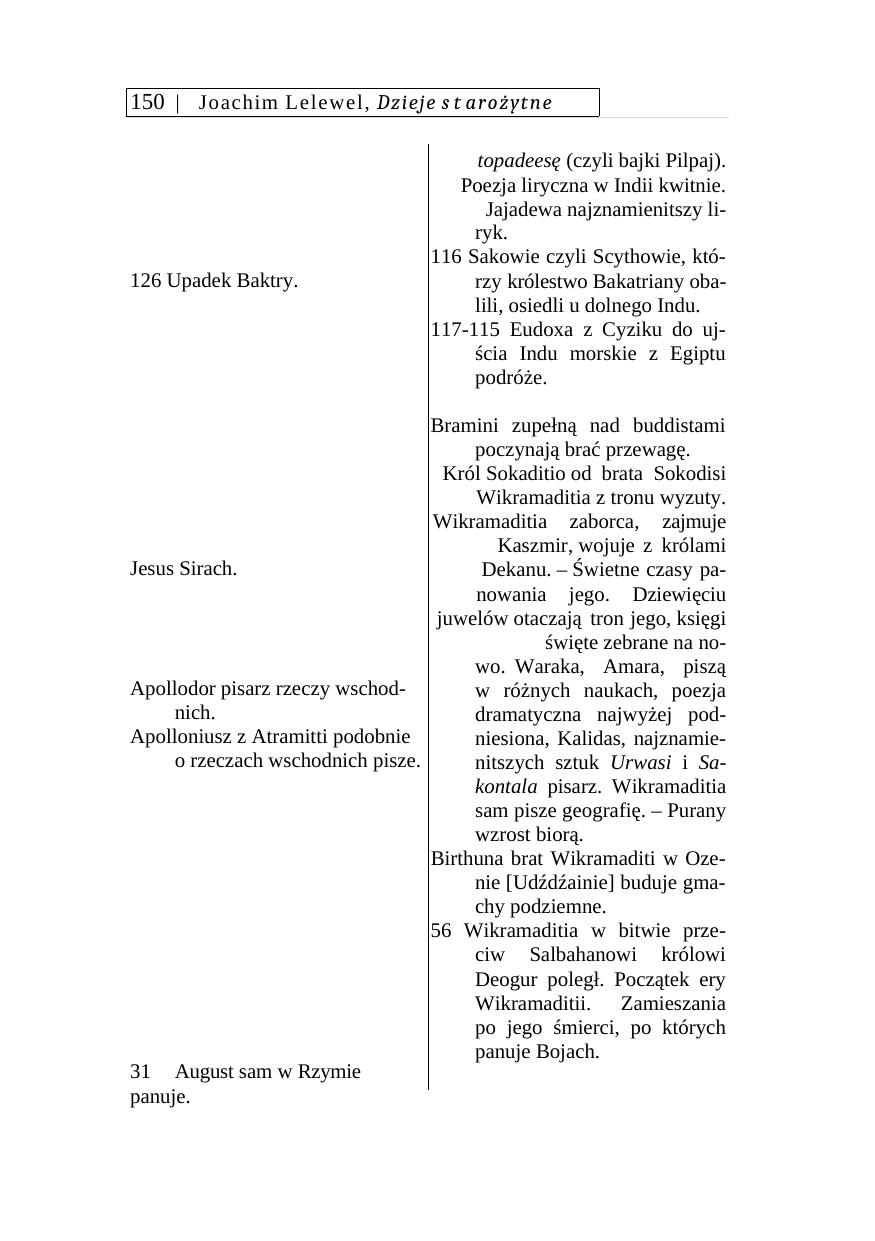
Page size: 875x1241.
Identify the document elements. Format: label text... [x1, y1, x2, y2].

text 116 Sakowie czyli Scythowie, któ- rzy królestwo Bakatriany oba- lili, osiedli u dolnego Indu. [430, 244, 726, 317]
text 126 Upadek Baktry. [130, 268, 425, 292]
text Apollodor pisarz rzeczy wschod- nich. [130, 676, 425, 724]
text Król Sokaditio od brata Sokodisi Wikramaditia z tronu wyzuty. Wikramaditia zaborca, zajmuje Kaszmir, wojuje z królami Dekanu. – Świetne czasy pa- nowania jego. Dziewięciu juwelów otaczają tron jego, księgi święte zebrane na no- [431, 461, 726, 654]
text wo. Waraka, Amara, piszą w różnych naukach, poezja dramatyczna najwyżej pod- niesiona, Kalidas, najznamie- nitszych sztuk Urwasi i Sa- kontala pisarz. Wikramaditia sam pisze geografię. – Purany wzrost biorą. [475, 654, 726, 846]
text topadeesę (czyli bajki Pilpaj). Poezja liryczna w Indii kwitnie. Jajadewa najznamienitszy li- [431, 148, 726, 221]
text 56 Wikramaditia w bitwie prze- ciw Salbahanowi królowi Deogur poległ. Początek ery Wikramaditii. Zamieszania po jego śmierci, po których panuje Bojach. [430, 918, 726, 1063]
text Birthuna brat Wikramaditi w Oze- nie [Udźdźainie] buduje gma- chy podziemne. [431, 846, 726, 918]
text Bramini zupełną nad buddistami poczynają brać przewagę. [430, 413, 726, 461]
text Jesus Sirach. [130, 556, 425, 580]
text Apolloniusz z Atramitti podobnie o rzeczach wschodnich pisze. [130, 724, 423, 772]
text 117-115 Eudoxa z Cyziku do uj- ścia Indu morskie z Egiptu podróże. [430, 317, 726, 389]
text ryk. [475, 221, 868, 244]
text 31 August sam w Rzymie panuje. [130, 1059, 425, 1108]
